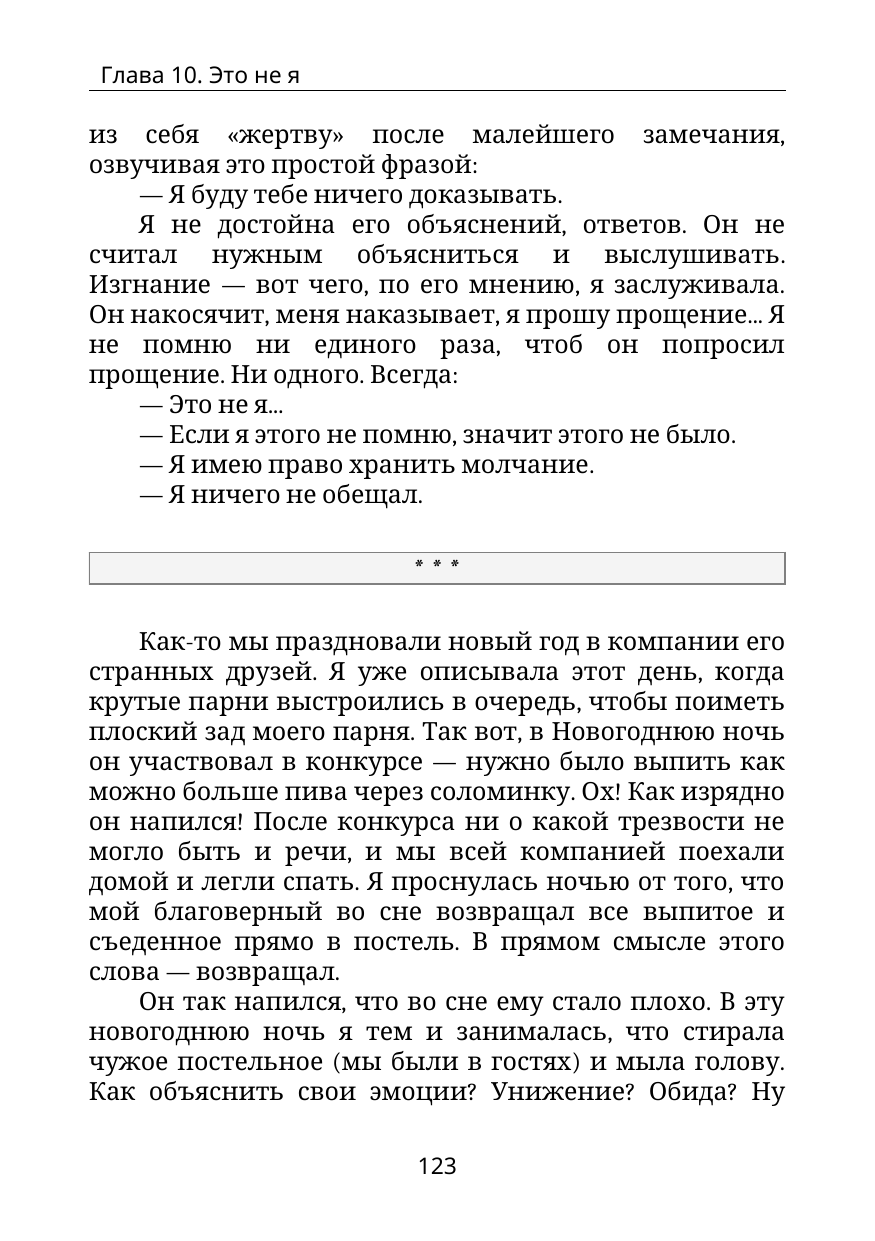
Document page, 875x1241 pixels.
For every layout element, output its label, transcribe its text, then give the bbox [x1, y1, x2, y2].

text Как-то мы праздновали новый год в компании его странных друзей. Я уже описывала этот день, когда крутые парни выстроились в очередь, чтобы поиметь плоский зад моего парня. Так вот, в Новогоднюю ночь он участвовал в конкурсе — нужно было выпить как можно больше пива через соломинку. Ох! Как изрядно он напился! После конкурса ни о какой трезвости не могло быть и речи, и мы всей компанией поехали домой и легли спать. Я проснулась ночью от того, что мой благоверный во сне возвращал все выпитое и съеденное прямо в постель. В прямом смысле этого слова — возвращал. [88, 626, 786, 986]
text Он так напился, что во сне ему стало плохо. В эту новогоднюю ночь я тем и занималась, что стирала чужое постельное (мы были в гостях) и мыла голову. Как объяснить свои эмоции? Унижение? Обида? Ну [88, 986, 786, 1106]
text — Если я этого не помню, значит этого не было. [88, 420, 786, 450]
subtitle * * * [90, 553, 784, 583]
text из себя «жертву» после малейшего замечания, озвучивая это простой фразой: [88, 120, 786, 180]
text — Я имею право хранить молчание. [88, 450, 786, 480]
text — Это не я... [88, 390, 786, 420]
text Я не достойна его объяснений, ответов. Он не считал нужным объясниться и выслушивать. Изгнание — вот чего, по его мнению, я заслуживала. Он накосячит, меня наказывает, я прошу прощение... Я не помню ни единого раза, чтоб он попросил прощение. Ни одного. Всегда: [88, 210, 786, 390]
text — Я ничего не обещал. [88, 480, 786, 510]
text — Я буду тебе ничего доказывать. [88, 180, 786, 210]
